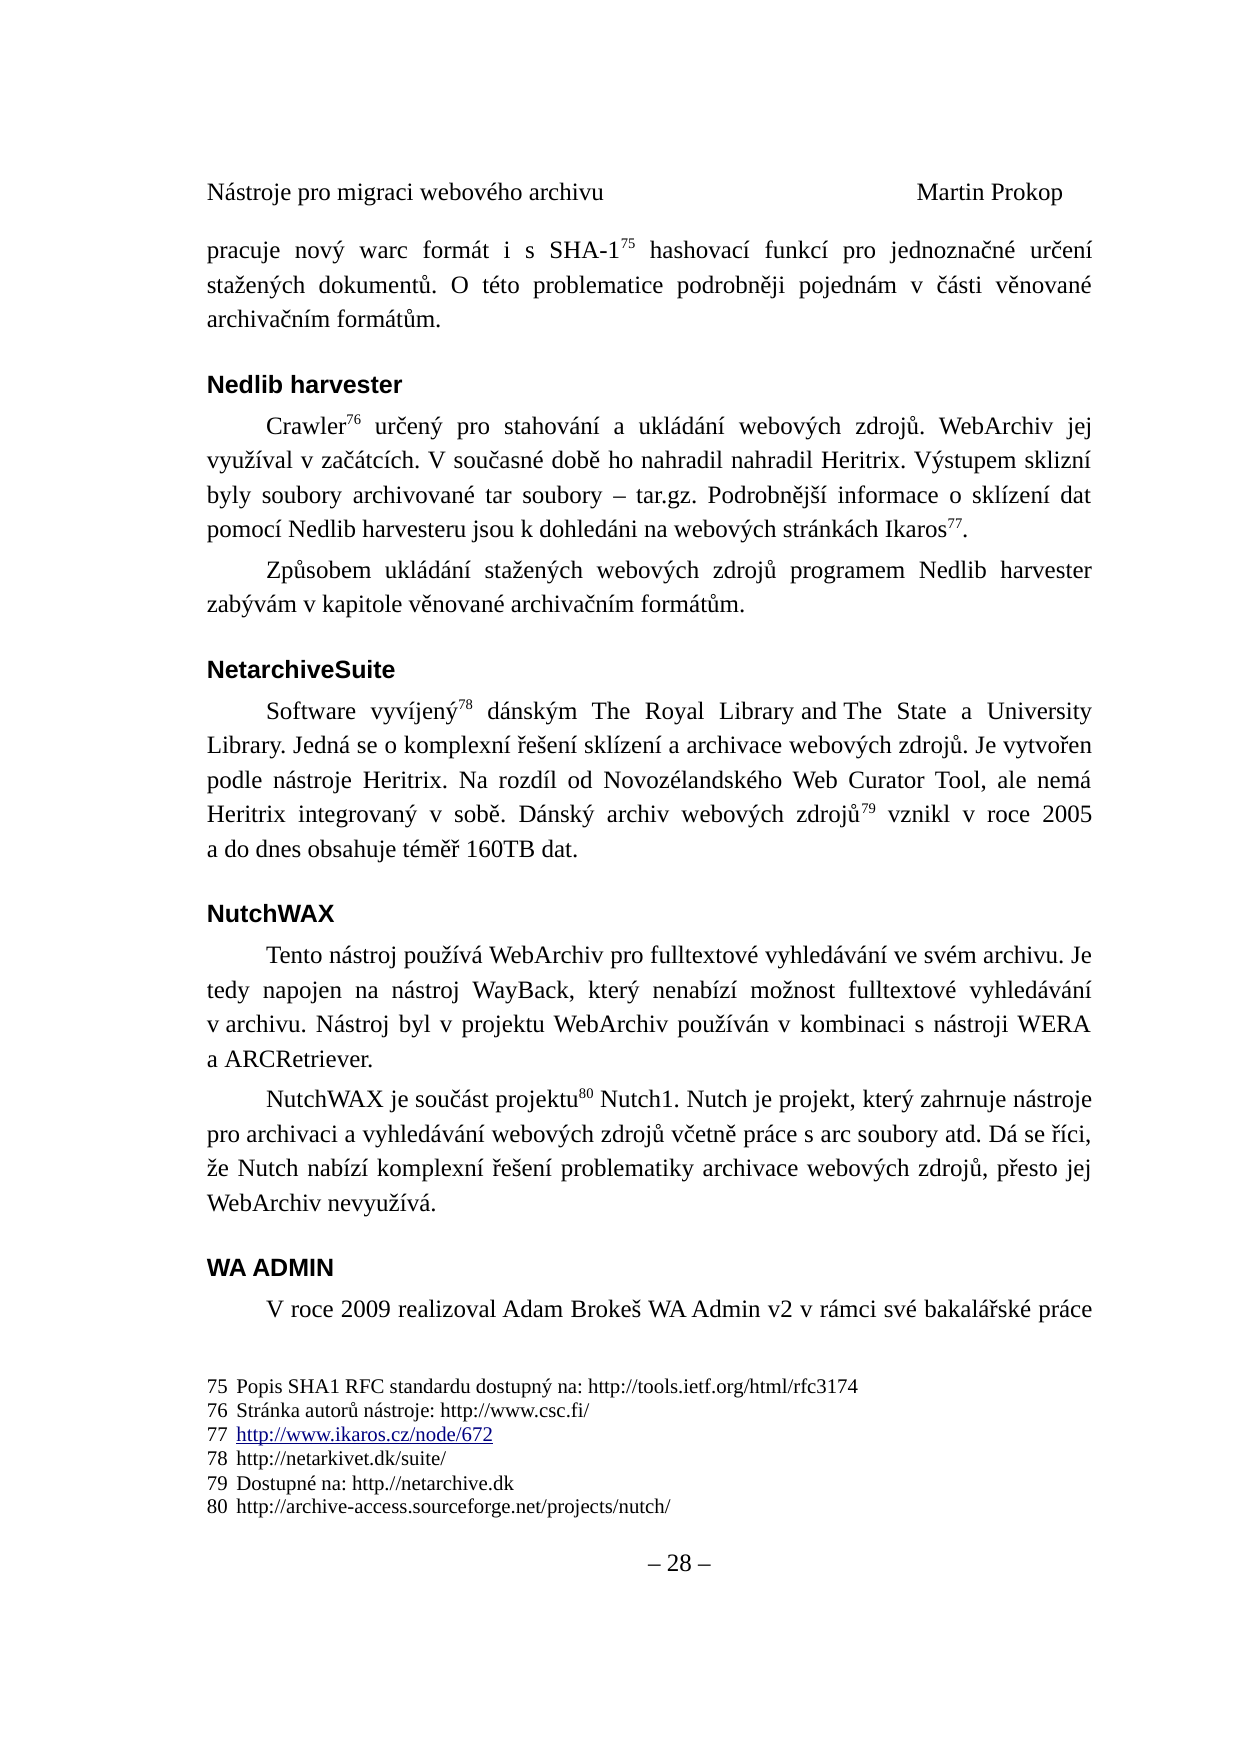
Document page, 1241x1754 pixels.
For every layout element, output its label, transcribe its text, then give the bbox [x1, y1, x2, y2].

subtitle Nedlib harvester [207, 370, 1093, 398]
text http://netarkivet.dk/suite/ [207, 1446, 1093, 1470]
text Tento nástroj používá WebArchiv pro fulltextové vyhledávání ve svém archivu. Je tedy napojen na nástroj WayBack, který nenabízí možnost fulltextové vyhledávání v archivu. Nástroj byl v projektu WebArchiv používán v kombinaci s nástroji WERA a ARCRetriever. [207, 941, 1093, 1073]
subtitle WA ADMIN [207, 1253, 1093, 1282]
text Crawler určený pro stahování a ukládání webových zdrojů. WebArchiv jej využíval v začátcích. V současné době ho nahradil nahradil Heritrix. Výstupem sklizní byly soubory archivované tar soubory – tar.gz. Podrobnější informace o sklízení dat pomocí Nedlib harvesteru jsou k dohledáni na webových stránkách Ikaros. [207, 411, 1093, 543]
text V roce 2009 realizoval Adam Brokeš WA Admin v2 v rámci své bakalářské práce [207, 1294, 1093, 1323]
text pracuje nový warc formát i s SHA-1 hashovací funkcí pro jednoznačné určení stažených dokumentů. O této problematice podrobněji pojednám v části věnované archivačním formátům. [207, 235, 1093, 333]
text Způsobem ukládání stažených webových zdrojů programem Nedlib harvester zabývám v kapitole věnované archivačním formátům. [207, 555, 1093, 618]
text Dostupné na: http.//netarchive.dk [207, 1470, 1093, 1494]
subtitle NetarchiveSuite [207, 655, 1093, 683]
text Software vyvíjený dánským The Royal Library and The State a University Library. Jedná se o komplexní řešení sklízení a archivace webových zdrojů. Je vytvořen podle nástroje Heritrix. Na rozdíl od Novozélandského Web Curator Tool, ale nemá Heritrix integrovaný v sobě. Dánský archiv webových zdrojů vznikl v roce 2005 a do dnes obsahuje téměř 160TB dat. [207, 696, 1093, 863]
subtitle NutchWAX [207, 899, 1093, 928]
text Popis SHA1 RFC standardu dostupný na: http://tools.ietf.org/html/rfc3174 [207, 1374, 1093, 1398]
text Stránka autorů nástroje: http://www.csc.fi/ [207, 1398, 1093, 1422]
text http://archive-access.sourceforge.net/projects/nutch/ [207, 1494, 1093, 1518]
text NutchWAX je součást projektu Nutch1. Nutch je projekt, který zahrnuje nástroje pro archivaci a vyhledávání webových zdrojů včetně práce s arc soubory atd. Dá se říci, že Nutch nabízí komplexní řešení problematiky archivace webových zdrojů, přesto jej WebArchiv nevyužívá. [207, 1084, 1093, 1217]
text http://www.ikaros.cz/node/672 [207, 1422, 1093, 1446]
